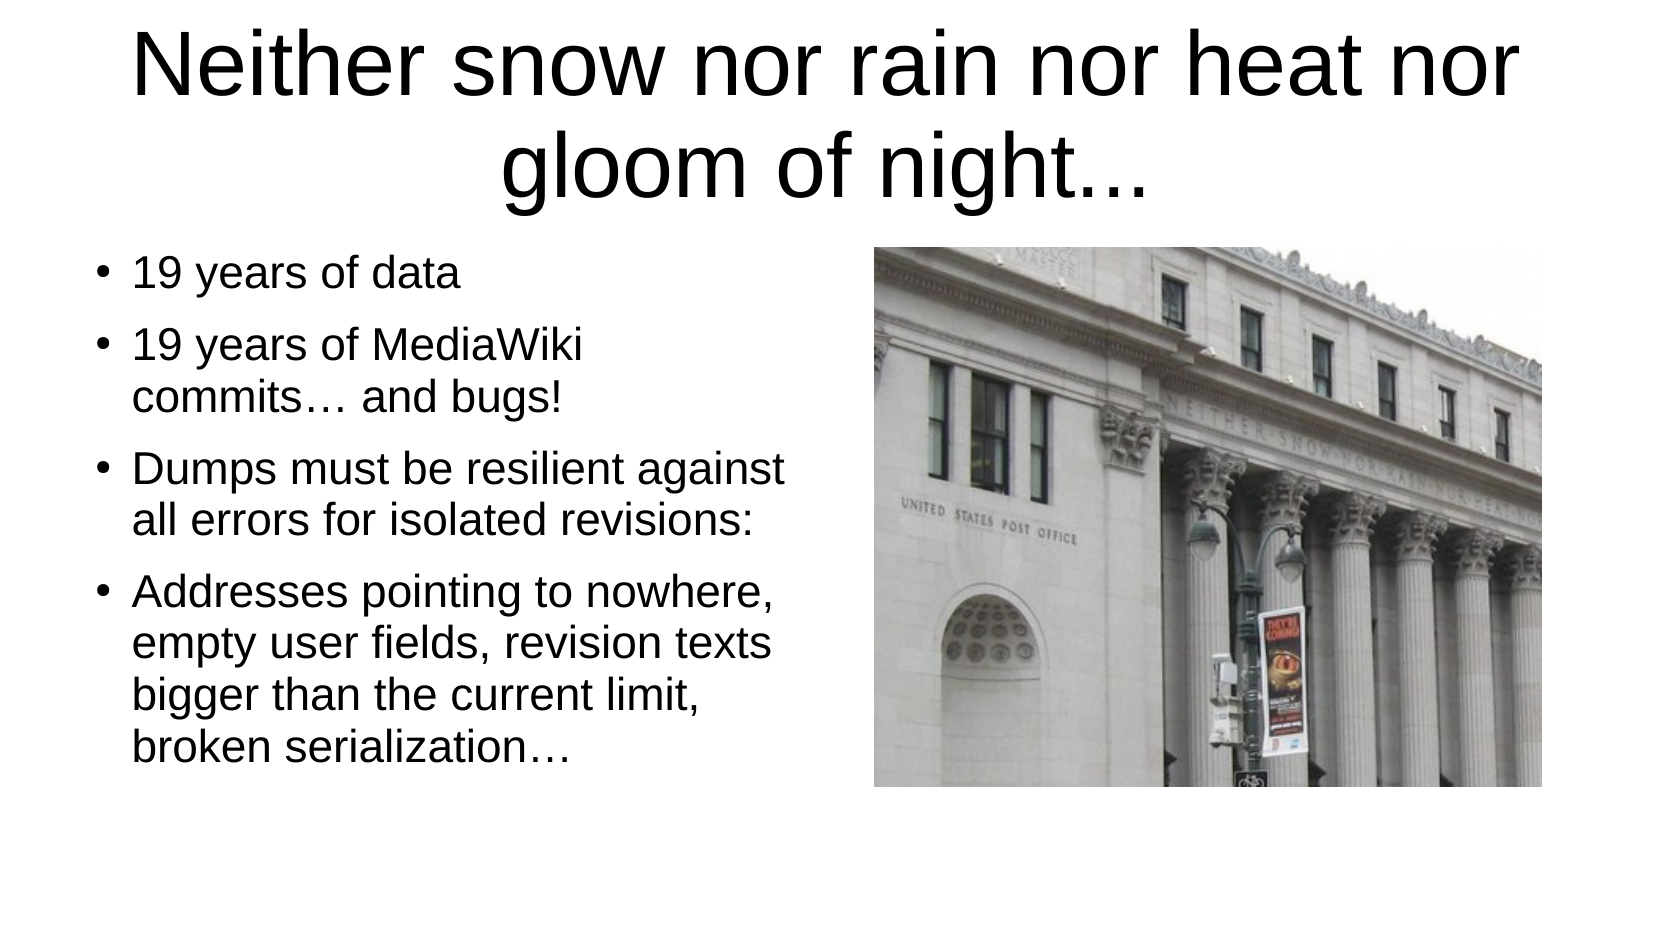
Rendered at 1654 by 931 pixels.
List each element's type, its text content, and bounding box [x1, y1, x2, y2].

list 19 years of data 19 years of MediaWiki commits… and bugs! Dumps must be resilient against all errors for isolated revisions: Addresses pointing to nowhere, empty user fields, revision texts bigger than the current limit, broken serialization… [82, 247, 809, 787]
picture [874, 247, 1542, 787]
title Neither snow nor rain nor heat nor gloom of night... [82, 12, 1571, 218]
